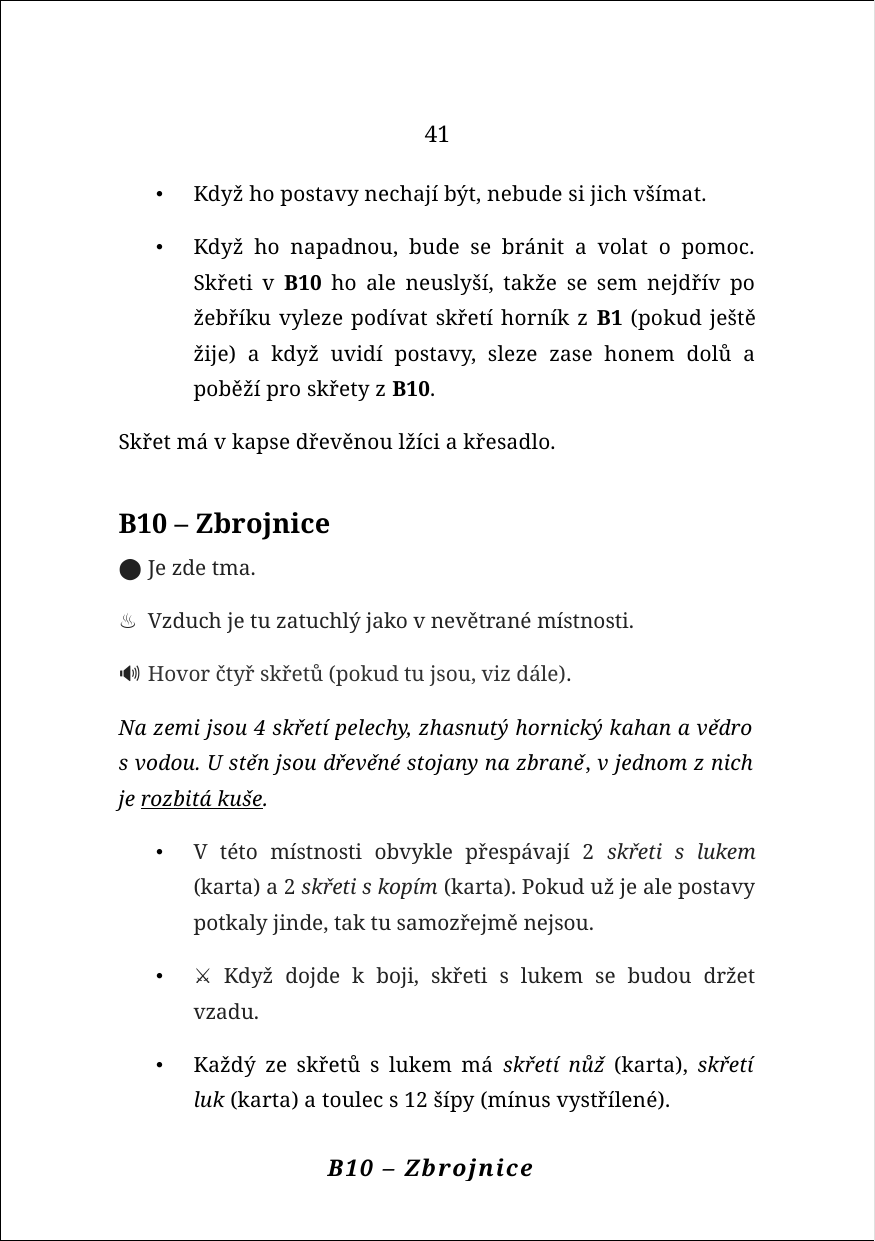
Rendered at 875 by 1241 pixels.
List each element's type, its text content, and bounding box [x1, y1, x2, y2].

text 🔊 Hovor čtyř skřetů (pokud tu jsou, viz dále). [118, 659, 756, 688]
list Když ho napadnou, bude se bránit a volat o pomoc. Skřeti v B10 ho ale neuslyší, takže se sem nejdřív po žebříku vyleze podívat skřetí horník z B1 (pokud ještě žije) a když uvidí postavy, sleze zase honem dolů a poběží pro skřety z B10. [156, 232, 756, 403]
subtitle B10 – Zbrojnice [118, 504, 756, 541]
text Na zemi jsou 4 skřetí pelechy, zhasnutý hornický kahan a vědro s vodou. U stěn jsou dřevěné stojany na zbraně, v jednom z nich je rozbitá kuše. [118, 713, 756, 812]
text Skřet má v kapse dřevěnou lžíci a křesadlo. [118, 427, 756, 456]
list V této místnosti obvykle přespávají 2 skřeti s lukem (karta) a 2 skřeti s kopím (karta). Pokud už je ale postavy potkaly jinde, tak tu samozřejmě nejsou. [156, 837, 756, 936]
text ♨ Vzduch je tu zatuchlý jako v nevětrané místnosti. [118, 606, 756, 635]
list Když ho postavy nechají být, nebude si jich všímat. [156, 179, 756, 207]
list Každý ze skřetů s lukem má skřetí nůž (karta), skřetí luk (karta) a toulec s 12 šípy (mínus vystřílené). [156, 1050, 756, 1114]
text ⬤ Je zde tma. [118, 553, 756, 581]
list ⚔ Když dojde k boji, skřeti s lukem se budou držet vzadu. [156, 961, 756, 1025]
